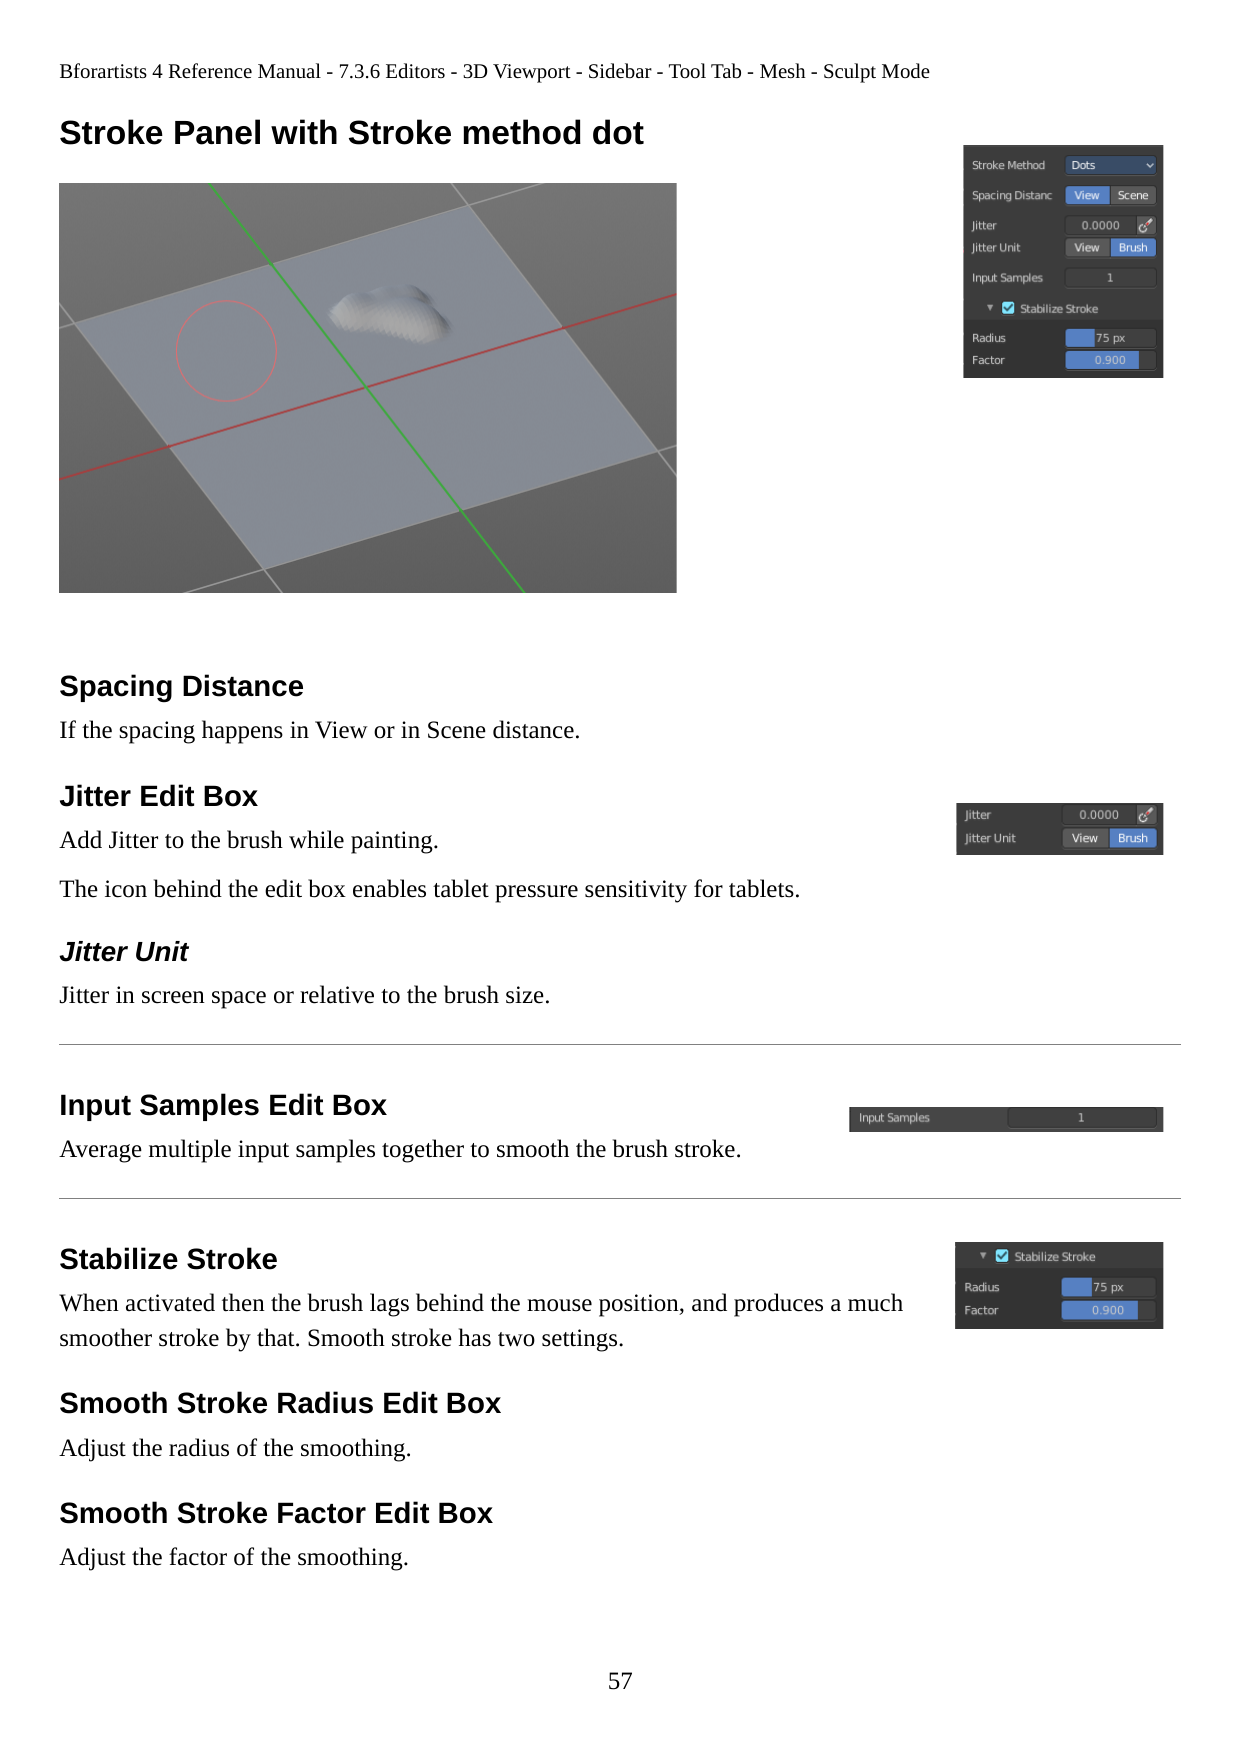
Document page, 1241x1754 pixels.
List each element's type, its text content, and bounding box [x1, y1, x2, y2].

text When activated then the brush lags behind the mouse position, and produces a much smoother stroke by that. Smooth stroke has two settings. [59, 1288, 1181, 1351]
picture [849, 1107, 1164, 1132]
text Average multiple input samples together to smooth the brush stroke. [59, 1134, 1181, 1163]
subtitle Stabilize Stroke [59, 1242, 955, 1276]
text If the spacing happens in View or in Scene distance. [59, 715, 1181, 744]
subtitle Smooth Stroke Factor Edit Box [59, 1496, 1181, 1530]
text The icon behind the edit box enables tablet pressure sensitivity for tablets. [59, 874, 1181, 903]
text Adjust the factor of the smoothing. [59, 1542, 1181, 1571]
subtitle Jitter Unit [59, 936, 1181, 968]
subtitle Spacing Distance [59, 669, 1181, 703]
subtitle Jitter Edit Box [59, 779, 1181, 813]
picture [955, 1242, 1164, 1329]
subtitle Smooth Stroke Radius Edit Box [59, 1386, 1181, 1420]
text Adjust the radius of the smoothing. [59, 1433, 1181, 1461]
text Jitter in screen space or relative to the brush size. [59, 980, 1181, 1009]
subtitle Input Samples Edit Box [59, 1088, 1181, 1122]
picture [963, 145, 1164, 378]
picture [956, 803, 1164, 855]
picture [59, 183, 677, 593]
subtitle Stroke Panel with Stroke method dot [59, 113, 1181, 151]
subtitle [1164, 1242, 1181, 1276]
text Add Jitter to the brush while painting. [59, 825, 956, 854]
